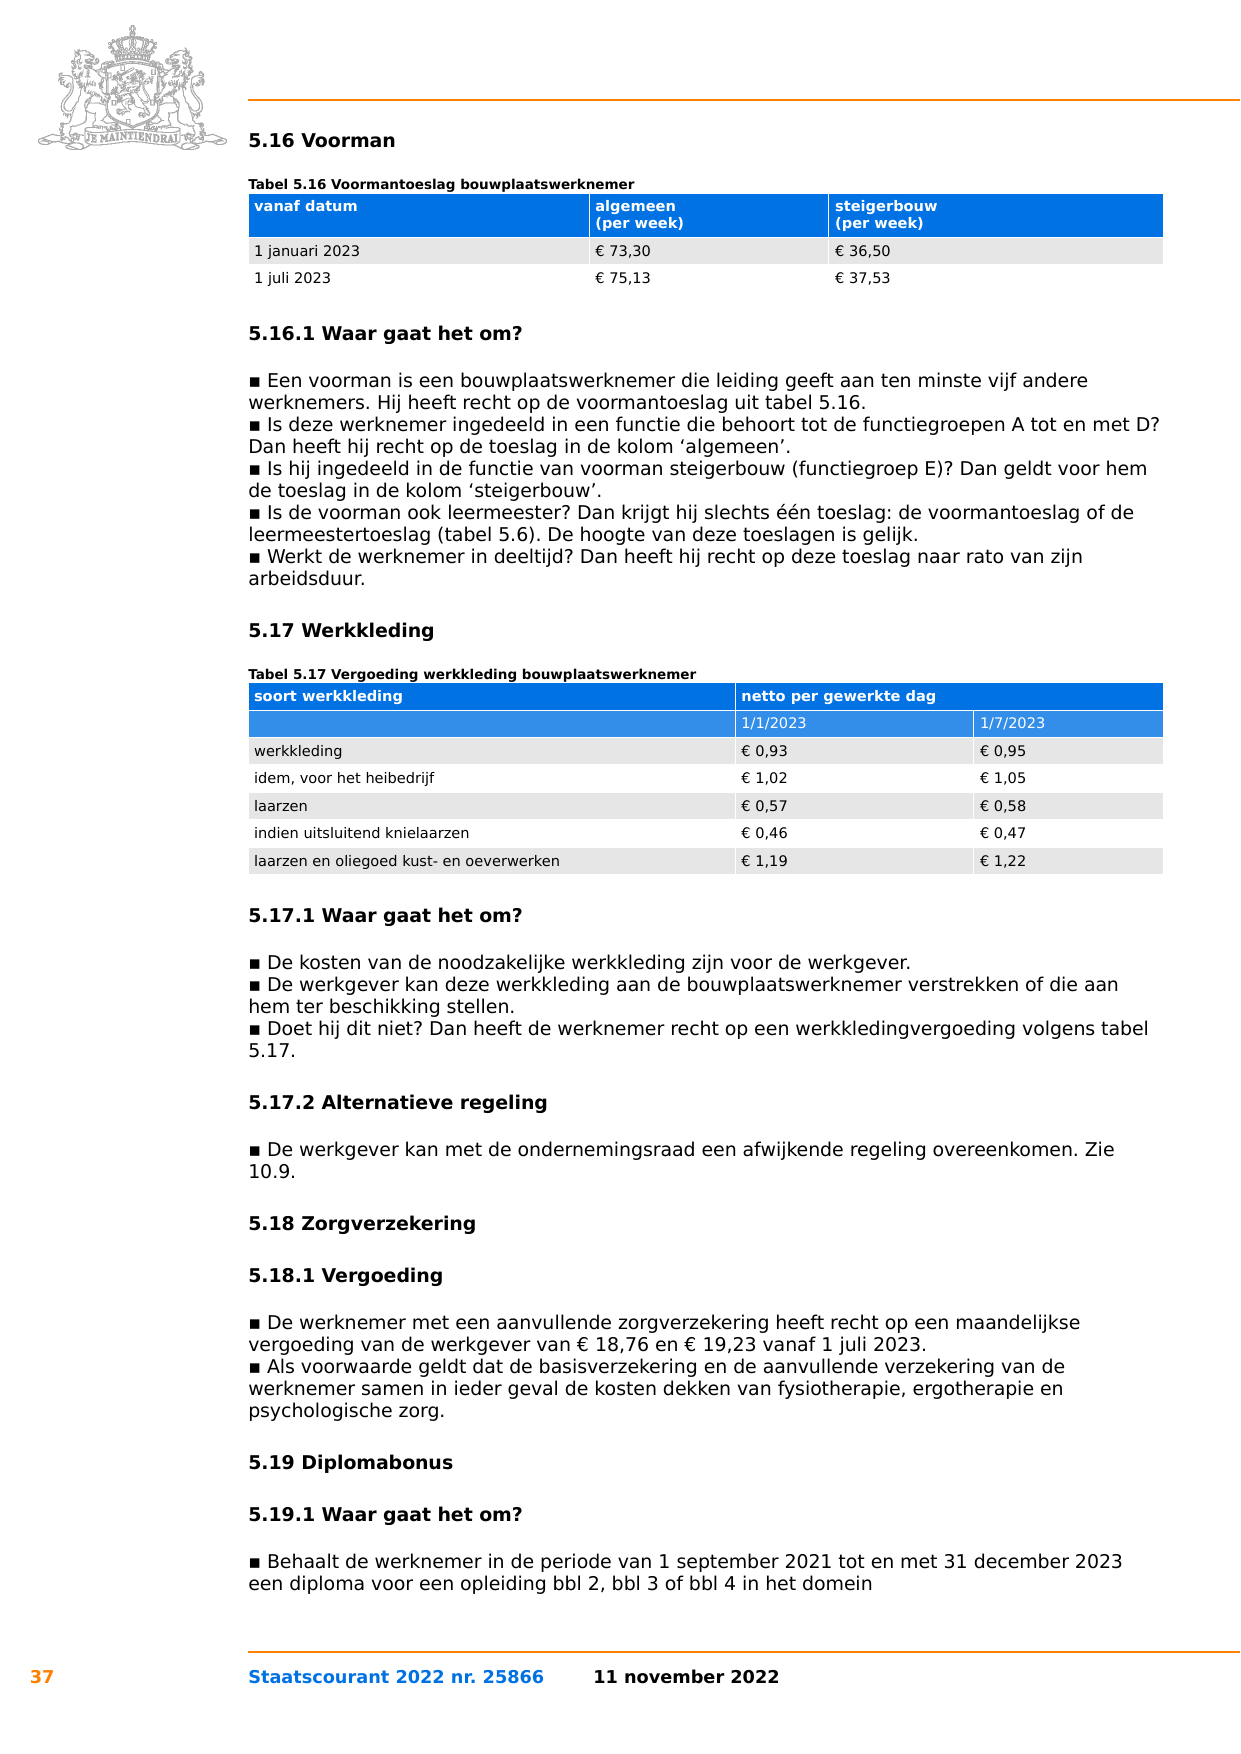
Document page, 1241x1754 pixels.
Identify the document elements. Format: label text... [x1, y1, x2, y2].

text ▪ De werkgever kan met de ondernemingsraad een afwijkende regeling overeenkomen. Zie 10.9. [248, 1139, 1163, 1183]
table_cell € 1,02 [736, 766, 973, 792]
table_cell € 1,22 [974, 848, 1163, 874]
table_cell € 36,50 [829, 238, 1163, 264]
table_cell € 0,95 [974, 738, 1163, 764]
subtitle 5.16 Voorman [248, 130, 1163, 152]
table_cell werkkleding [249, 738, 735, 764]
text ▪ Een voorman is een bouwplaatswerknemer die leiding geeft aan ten minste vijf andere werknemers. Hij heeft recht op de voormantoeslag uit tabel 5.16. [248, 370, 1163, 414]
text ▪ Doet hij dit niet? Dan heeft de werknemer recht op een werkkledingvergoeding volgens tabel 5.17. [248, 1018, 1163, 1062]
subtitle 5.19 Diplomabonus [248, 1452, 1163, 1474]
table_cell € 0,47 [974, 820, 1163, 847]
text ▪ De werknemer met een aanvullende zorgverzekering heeft recht op een maandelijkse vergoeding van de werkgever van € 18,76 en € 19,23 vanaf 1 juli 2023. [248, 1312, 1163, 1356]
text ▪ Is hij ingedeeld in de functie van voorman steigerbouw (functiegroep E)? Dan geldt voor hem de toeslag in de kolom ‘steigerbouw’. [248, 458, 1163, 502]
table_header Tabel 5.17 Vergoeding werkkleding bouwplaatswerknemer [248, 667, 1163, 682]
subtitle 5.19.1 Waar gaat het om? [248, 1504, 1163, 1526]
table_cell soort werkkleding [249, 683, 735, 710]
subtitle 5.17.2 Alternatieve regeling [248, 1092, 1163, 1114]
table_cell 1 juli 2023 [249, 265, 589, 292]
table_cell idem, voor het heibedrijf [249, 766, 735, 792]
table_cell € 37,53 [829, 265, 1163, 292]
table_cell € 0,58 [974, 793, 1163, 819]
table_cell laarzen [249, 793, 735, 819]
subtitle 5.16.1 Waar gaat het om? [248, 323, 1163, 345]
table_cell 1/1/2023 [736, 711, 973, 737]
table_cell € 1,05 [974, 766, 1163, 792]
table_cell € 73,30 [590, 238, 828, 264]
subtitle 5.18 Zorgverzekering [248, 1213, 1163, 1235]
text ▪ De werkgever kan deze werkkleding aan de bouwplaatswerknemer verstrekken of die aan hem ter beschikking stellen. [248, 974, 1163, 1018]
table_cell € 0,46 [736, 820, 973, 847]
table_cell algemeen (per week) [590, 194, 828, 237]
table_cell [249, 711, 735, 737]
text ▪ Behaalt de werknemer in de periode van 1 september 2021 tot en met 31 december 2023 een diploma voor een opleiding bbl 2, bbl 3 of bbl 4 in het domein [248, 1551, 1163, 1595]
table_cell € 0,93 [736, 738, 973, 764]
text ▪ Als voorwaarde geldt dat de basisverzekering en de aanvullende verzekering van de werknemer samen in ieder geval de kosten dekken van fysiotherapie, ergotherapie en psychologische zorg. [248, 1356, 1163, 1422]
picture [38, 25, 227, 150]
table_cell 1/7/2023 [974, 711, 1163, 737]
table_cell netto per gewerkte dag [736, 683, 1163, 710]
text ▪ Is de voorman ook leermeester? Dan krijgt hij slechts één toeslag: de voormantoeslag of de leermeestertoeslag (tabel 5.6). De hoogte van deze toeslagen is gelijk. [248, 502, 1163, 546]
table_cell € 75,13 [590, 265, 828, 292]
subtitle 5.17 Werkkleding [248, 619, 1163, 642]
table_cell vanaf datum [249, 194, 589, 237]
text ▪ Is deze werknemer ingedeeld in een functie die behoort tot de functiegroepen A tot en met D? Dan heeft hij recht op de toeslag in de kolom ‘algemeen’. [248, 414, 1163, 458]
text ▪ Werkt de werknemer in deeltijd? Dan heeft hij recht op deze toeslag naar rato van zijn arbeidsduur. [248, 546, 1163, 589]
table_cell € 1,19 [736, 848, 973, 874]
table_header Tabel 5.16 Voormantoeslag bouwplaatswerknemer [248, 177, 1163, 193]
subtitle 5.18.1 Vergoeding [248, 1265, 1163, 1287]
subtitle 5.17.1 Waar gaat het om? [248, 905, 1163, 927]
table_cell laarzen en oliegoed kust- en oeverwerken [249, 848, 735, 874]
text ▪ De kosten van de noodzakelijke werkkleding zijn voor de werkgever. [248, 952, 1163, 974]
table_cell steigerbouw (per week) [829, 194, 1163, 237]
table_cell 1 januari 2023 [249, 238, 589, 264]
table_cell € 0,57 [736, 793, 973, 819]
table_cell indien uitsluitend knielaarzen [249, 820, 735, 847]
